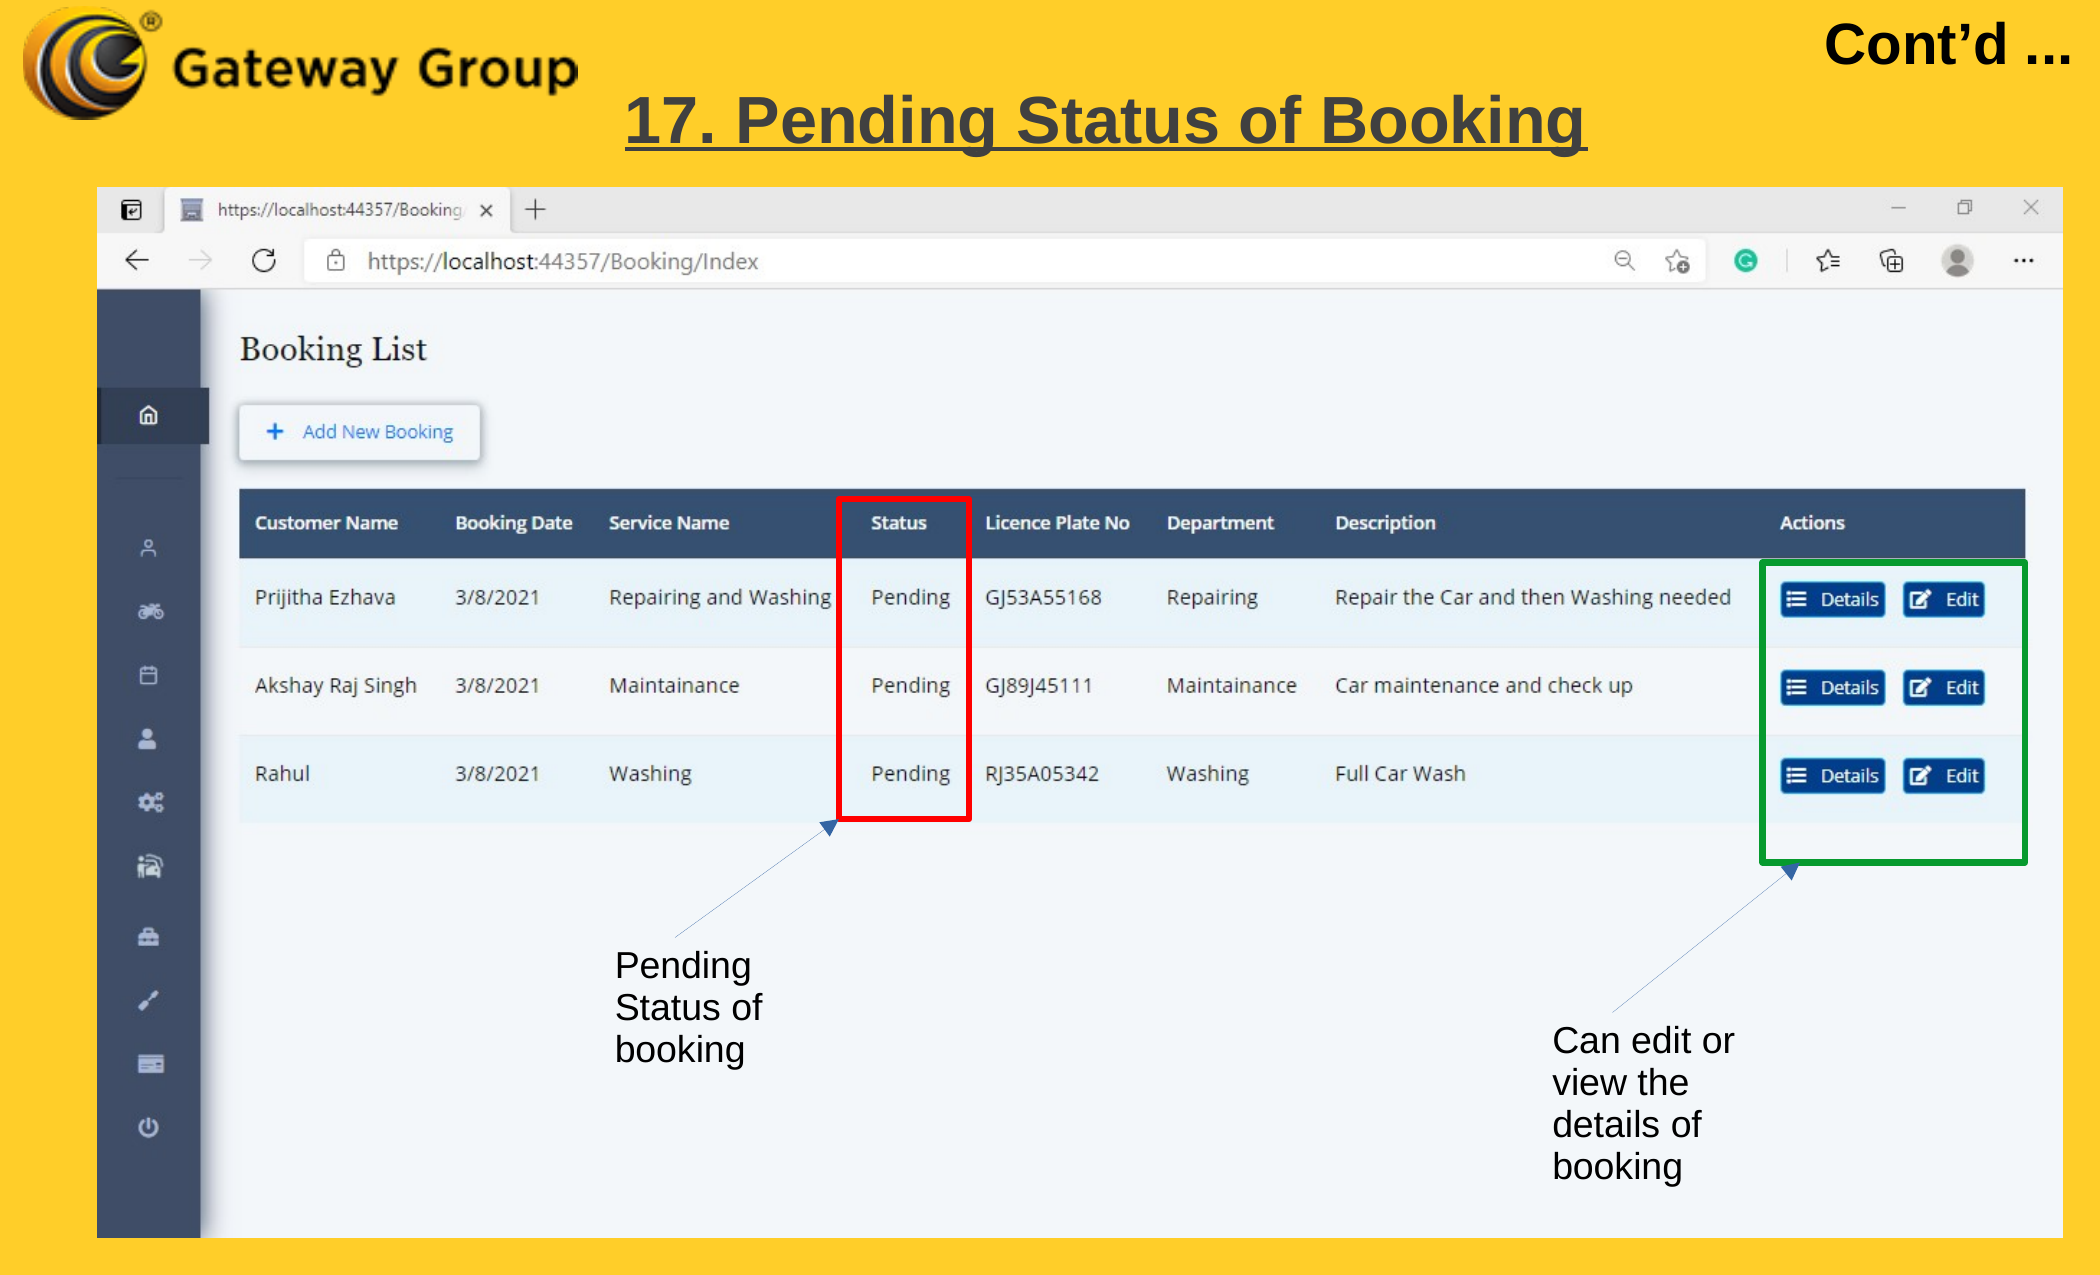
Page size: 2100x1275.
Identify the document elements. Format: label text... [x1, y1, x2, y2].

text_box Can edit or view the details of booking [1537, 1012, 1801, 1196]
text_box 17. Pending Status of Booking [525, 75, 1688, 187]
text_box Cont’d ... [1809, 4, 2100, 94]
text_box Pending Status of booking [600, 937, 826, 1079]
picture [97, 187, 2063, 1238]
text_box [1762, 562, 2025, 863]
text_box [838, 499, 970, 820]
picture [23, 6, 578, 120]
